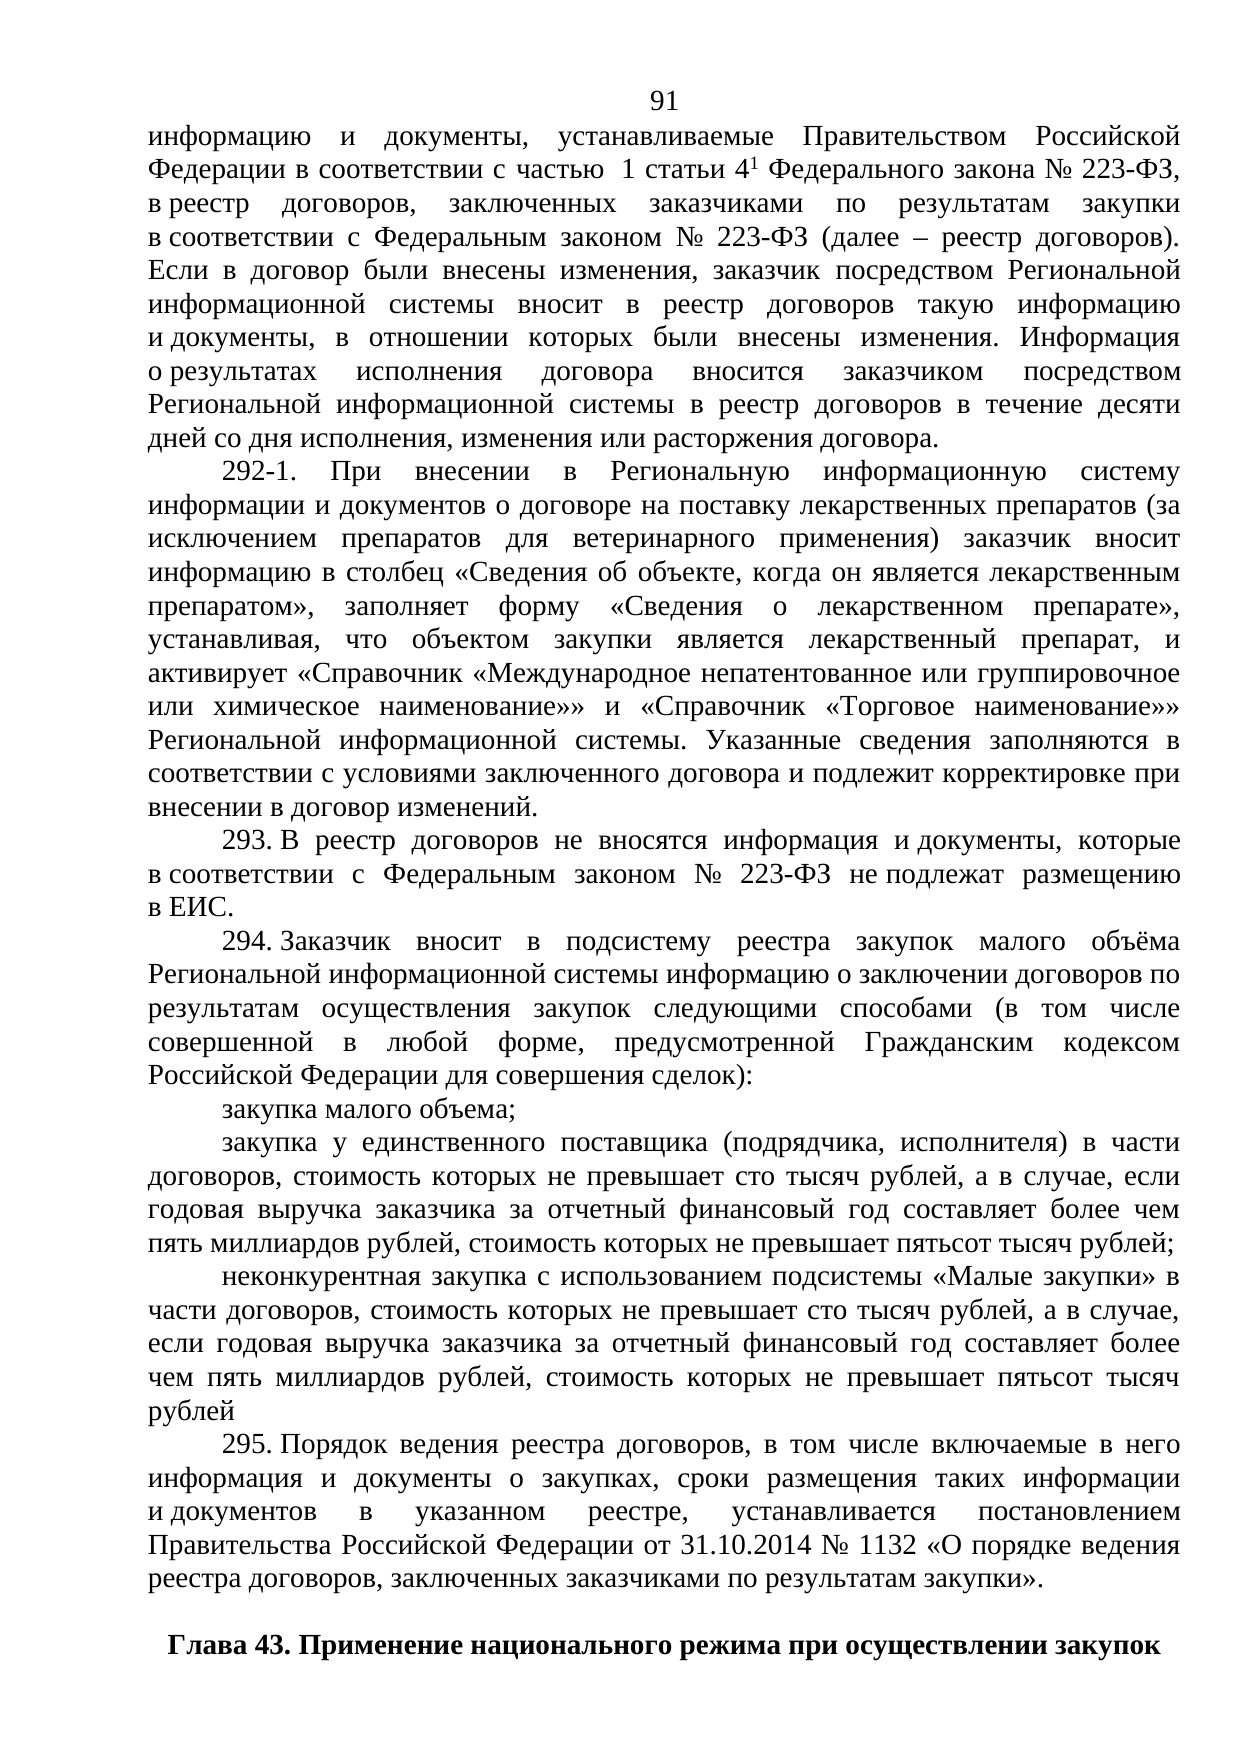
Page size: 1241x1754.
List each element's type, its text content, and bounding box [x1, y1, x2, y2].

text закупка у единственного поставщика (подрядчика, исполнителя) в части договоров, стоимость которых не превышает сто тысяч рублей, а в случае, если годовая выручка заказчика за отчетный финансовый год составляет более чем пять миллиардов рублей, стоимость которых не превышает пятьсот тысяч рублей; [148, 1124, 1181, 1258]
text 292-1. При внесении в Региональную информационную систему информации и документов о договоре на поставку лекарственных препаратов (за исключением препаратов для ветеринарного применения) заказчик вносит информацию в столбец «Сведения об объекте, когда он является лекарственным препаратом», заполняет форму «Сведения о лекарственном препарате», устанавливая, что объектом закупки является лекарственный препарат, и активирует «Справочник «Международное непатентованное или группировочное или химическое наименование»» и «Справочник «Торговое наименование»» Региональной информационной системы. Указанные сведения заполняются в соответствии с условиями заключенного договора и подлежит корректировке при внесении в договор изменений. [148, 453, 1181, 822]
text Глава 43. Применение национального режима при осуществлении закупок [148, 1627, 1181, 1661]
text 293. В реестр договоров не вносятся информация и документы, которые в соответствии с Федеральным законом № 223-ФЗ не подлежат размещению в ЕИС. [148, 822, 1181, 923]
text 295. Порядок ведения реестра договоров, в том числе включаемые в него информация и документы о закупках, сроки размещения таких информации и документов в указанном реестре, устанавливается постановлением Правительства Российской Федерации от 31.10.2014 № 1132 «О порядке ведения реестра договоров, заключенных заказчиками по результатам закупки». [148, 1426, 1181, 1594]
text неконкурентная закупка с использованием подсистемы «Малые закупки» в части договоров, стоимость которых не превышает сто тысяч рублей, а в случае, если годовая выручка заказчика за отчетный финансовый год составляет более чем пять миллиардов рублей, стоимость которых не превышает пятьсот тысяч рублей [148, 1258, 1181, 1426]
text закупка малого объема; [148, 1091, 1181, 1124]
text информацию и документы, устанавливаемые Правительством Российской Федерации в соответствии с частью 1 статьи 41 Федерального закона № 223-ФЗ, в реестр договоров, заключенных заказчиками по результатам закупки в соответствии с Федеральным законом № 223-ФЗ (далее – реестр договоров). Если в договор были внесены изменения, заказчик посредством Региональной информационной системы вносит в реестр договоров такую информацию и документы, в отношении которых были внесены изменения. Информация о результатах исполнения договора вносится заказчиком посредством Региональной информационной системы в реестр договоров в течение десяти дней со дня исполнения, изменения или расторжения договора. [148, 118, 1181, 453]
text 294. Заказчик вносит в подсистему реестра закупок малого объёма Региональной информационной системы информацию о заключении договоров по результатам осуществления закупок следующими способами (в том числе совершенной в любой форме, предусмотренной Гражданским кодексом Российской Федерации для совершения сделок): [148, 923, 1181, 1091]
